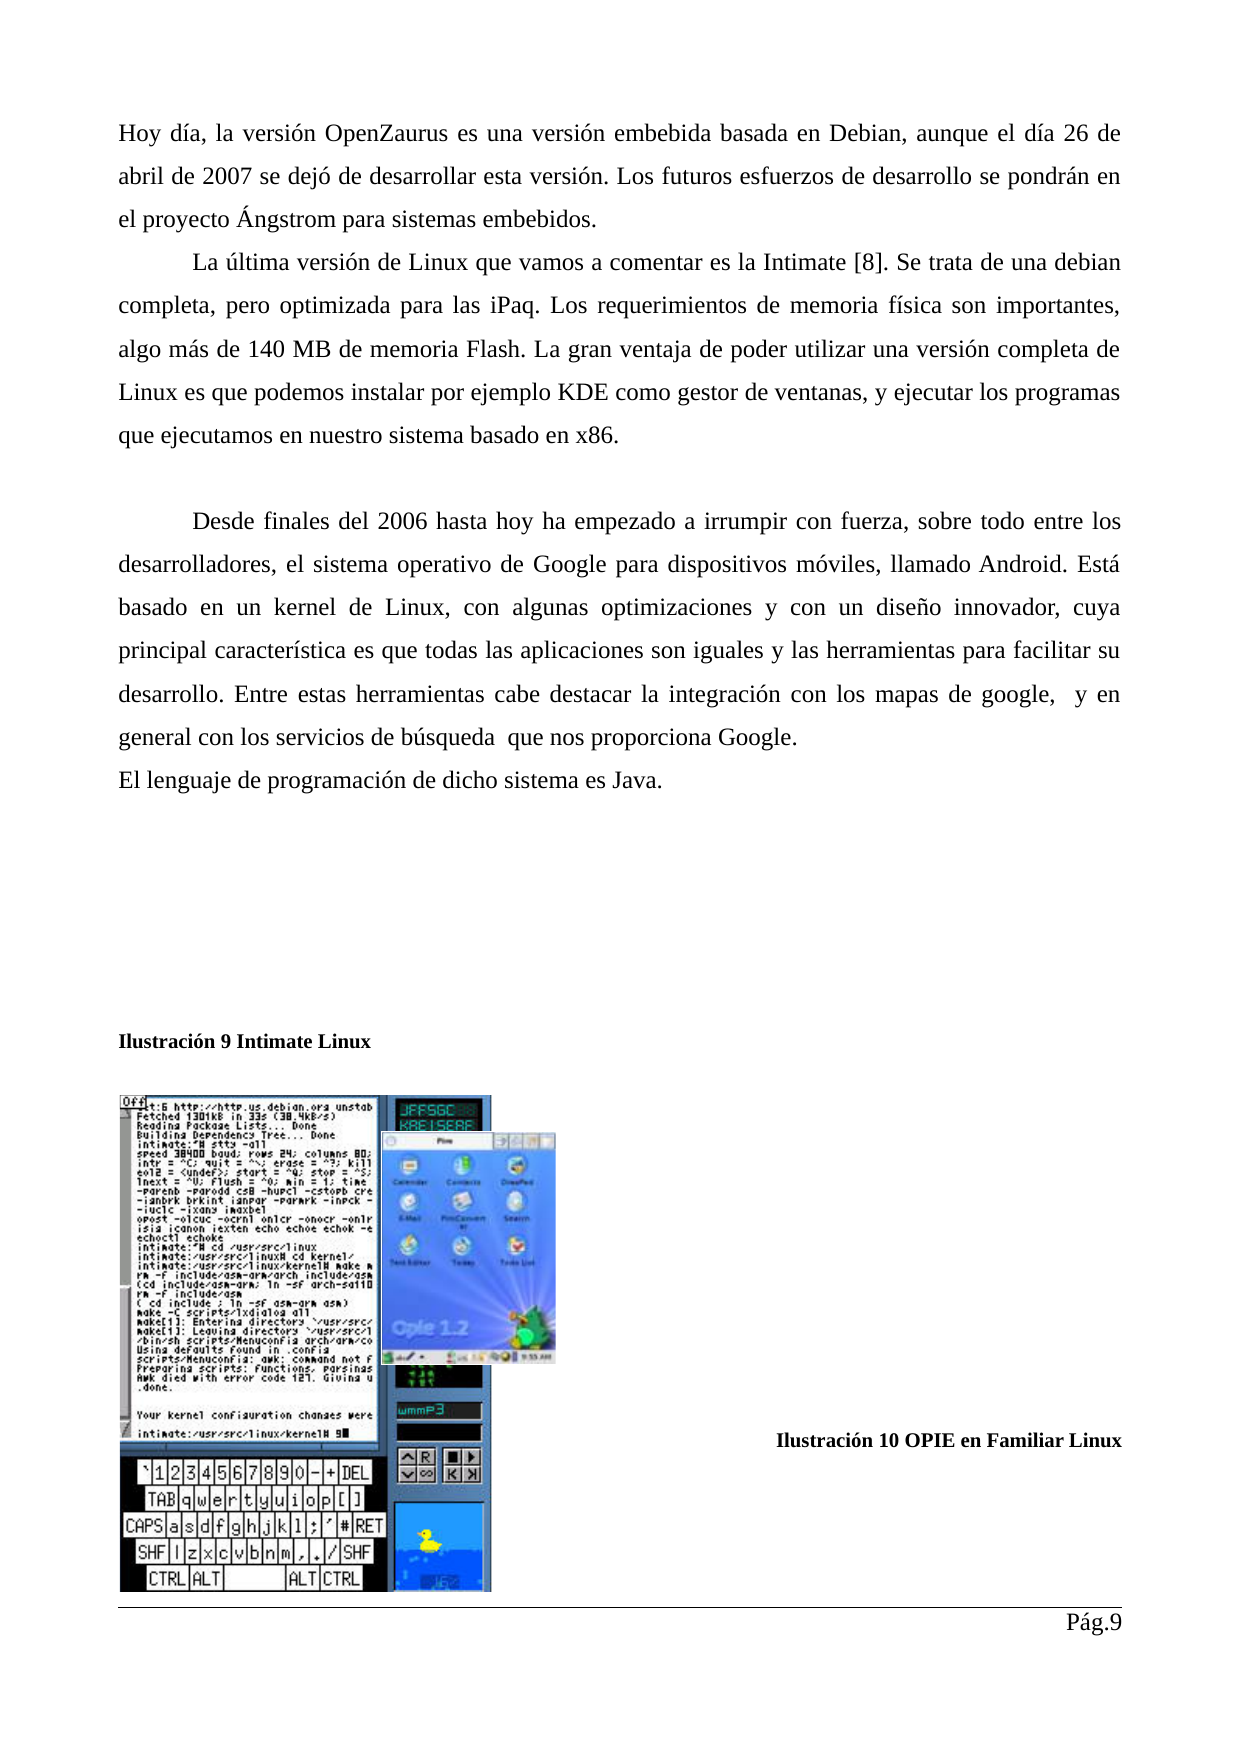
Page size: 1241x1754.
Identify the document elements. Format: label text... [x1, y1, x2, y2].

picture [119, 1095, 492, 1592]
text Hoy día, la versión OpenZaurus es una versión embebida basada en Debian, aunque el día 26 de abril de 2007 se dejó de desarrollar esta versión. Los futuros esfuerzos de desarrollo se pondrán en el proyecto Ángstrom para sistemas embebidos. [118, 118, 1122, 233]
text Ilustración 9 Intimate Linux [118, 1029, 1122, 1053]
text La última versión de Linux que vamos a comentar es la Intimate [8]. Se trata de una debian completa, pero optimizada para las iPaq. Los requerimientos de memoria física son importantes, algo más de 140 MB de memoria Flash. La gran ventaja de poder utilizar una versión completa de Linux es que podemos instalar por ejemplo KDE como gestor de ventanas, y ejecutar los programas que ejecutamos en nuestro sistema basado en x86. [118, 247, 1122, 449]
text Desde finales del 2006 hasta hoy ha empezado a irrumpir con fuerza, sobre todo entre los desarrolladores, el sistema operativo de Google para dispositivos móviles, llamado Android. Está basado en un kernel de Linux, con algunas optimizaciones y con un diseño innovador, cuya principal característica es que todas las aplicaciones son iguales y las herramientas para facilitar su desarrollo. Entre estas herramientas cabe destacar la integración con los mapas de google, y en general con los servicios de búsqueda que nos proporciona Google. [118, 506, 1122, 751]
text El lenguaje de programación de dicho sistema es Java. [118, 765, 1122, 794]
picture [382, 1132, 556, 1364]
text Ilustración 10 OPIE en Familiar Linux [493, 1428, 1122, 1452]
